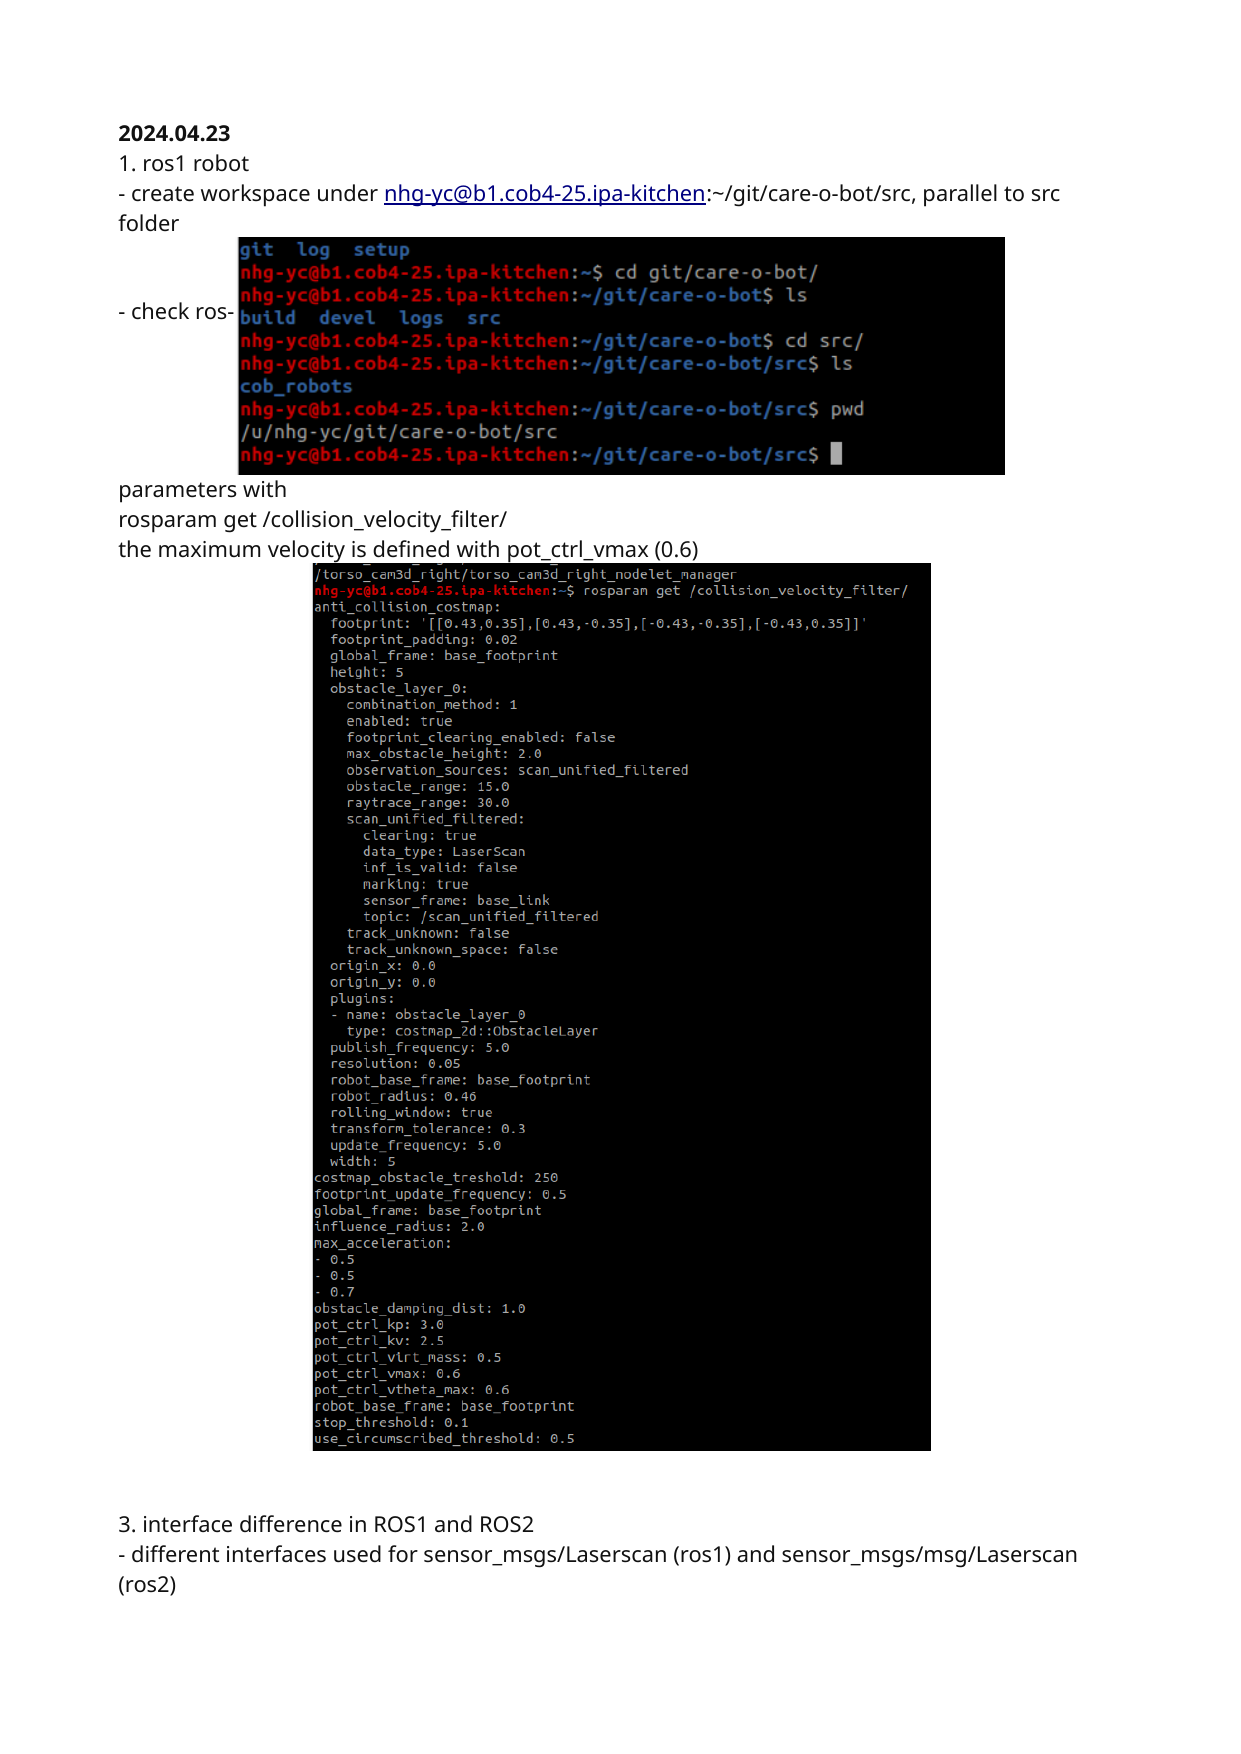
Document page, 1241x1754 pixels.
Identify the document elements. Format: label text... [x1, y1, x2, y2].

text rosparam get /collision_velocity_filter/ [118, 504, 1122, 534]
text - create workspace under nhg-yc@b1.cob4-25.ipa-kitchen:~/git/care-o-bot/src, parallel to src folder [118, 178, 1122, 237]
text - different interfaces used for sensor_msgs/Laserscan (ros1) and sensor_msgs/msg/Laserscan (ros2) [118, 1539, 1122, 1598]
text the maximum velocity is defined with pot_ctrl_vmax (0.6) [118, 534, 1122, 564]
text 2024.04.23 [118, 118, 1122, 148]
text 1. ros1 robot [118, 148, 1122, 178]
text - check ros-parameters with [118, 296, 1122, 504]
text 3. interface difference in ROS1 and ROS2 [118, 1509, 1122, 1539]
